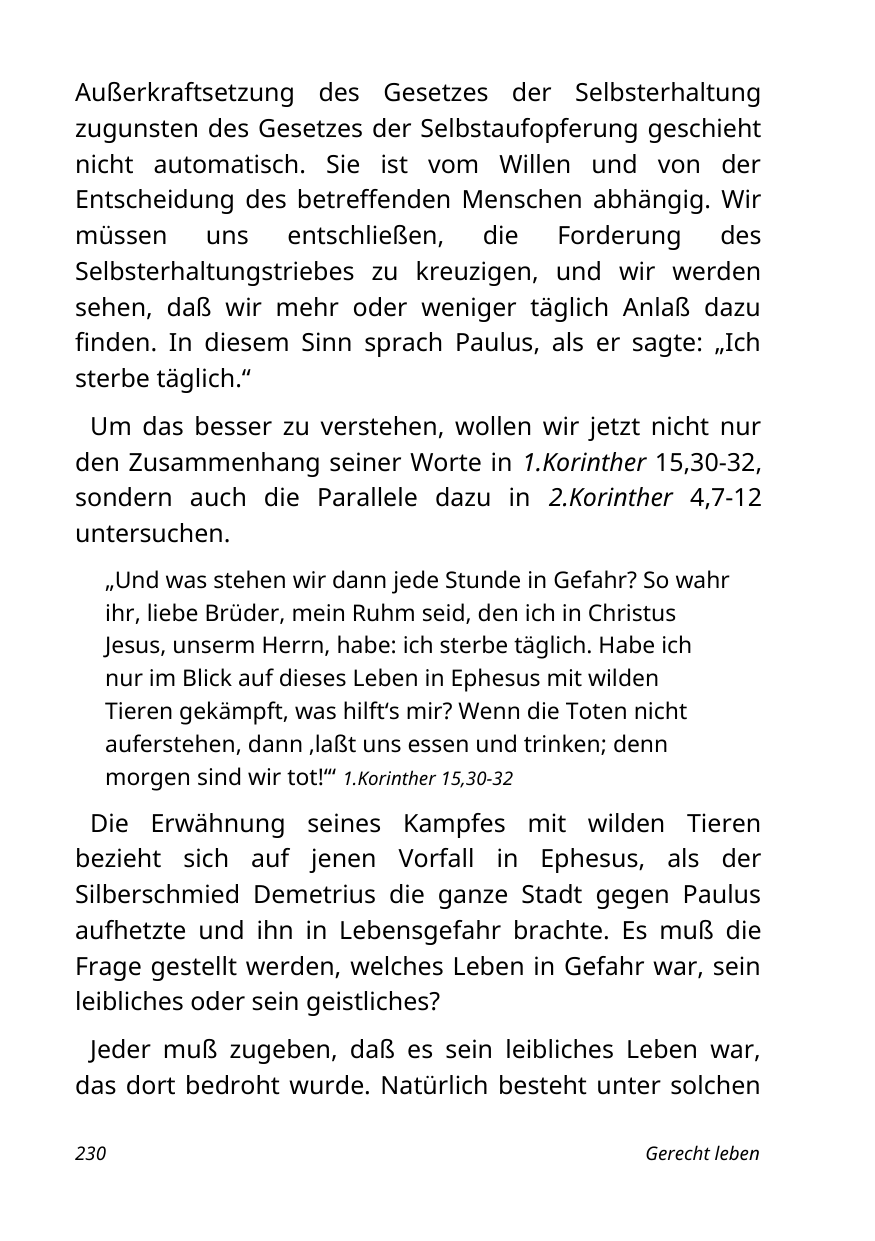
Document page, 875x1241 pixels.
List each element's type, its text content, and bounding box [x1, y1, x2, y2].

text „Und was stehen wir dann jede Stunde in Gefahr? So wahr ihr, liebe Brüder, mein Ruhm seid, den ich in Christus Jesus, unserm Herrn, habe: ich sterbe täglich. Habe ich nur im Blick auf dieses Leben in Ephesus mit wilden Tieren gekämpft, was hilft‘s mir? Wenn die Toten nicht auferstehen, dann ‚laßt uns essen und trinken; denn morgen sind wir tot!‘“ 1.Korinther 15,30-32 [105, 564, 732, 792]
text Jeder muß zugeben, daß es sein leibliches Leben war, das dort bedroht wurde. Natürlich besteht unter solchen [75, 1032, 762, 1102]
text Außerkraftsetzung des Gesetzes der Selbsterhaltung zugunsten des Gesetzes der Selbstaufopferung geschieht nicht automatisch. Sie ist vom Willen und von der Entscheidung des betreffenden Menschen abhängig. Wir müssen uns entschließen, die Forderung des Selbsterhaltungstriebes zu kreuzigen, und wir werden sehen, daß wir mehr oder weniger täglich Anlaß dazu finden. In diesem Sinn sprach Paulus, als er sagte: „Ich sterbe täglich.“ [75, 75, 762, 395]
text Um das besser zu verstehen, wollen wir jetzt nicht nur den Zusammenhang seiner Worte in 1.Korinther 15,30-32, sondern auch die Parallele dazu in 2.Korinther 4,7-12 untersuchen. [75, 409, 762, 550]
text Die Erwähnung seines Kampfes mit wilden Tieren bezieht sich auf jenen Vorfall in Ephesus, als der Silberschmied Demetrius die ganze Stadt gegen Paulus aufhetzte und ihn in Lebensgefahr brachte. Es muß die Frage gestellt werden, welches Leben in Gefahr war, sein leibliches oder sein geistliches? [75, 805, 762, 1018]
